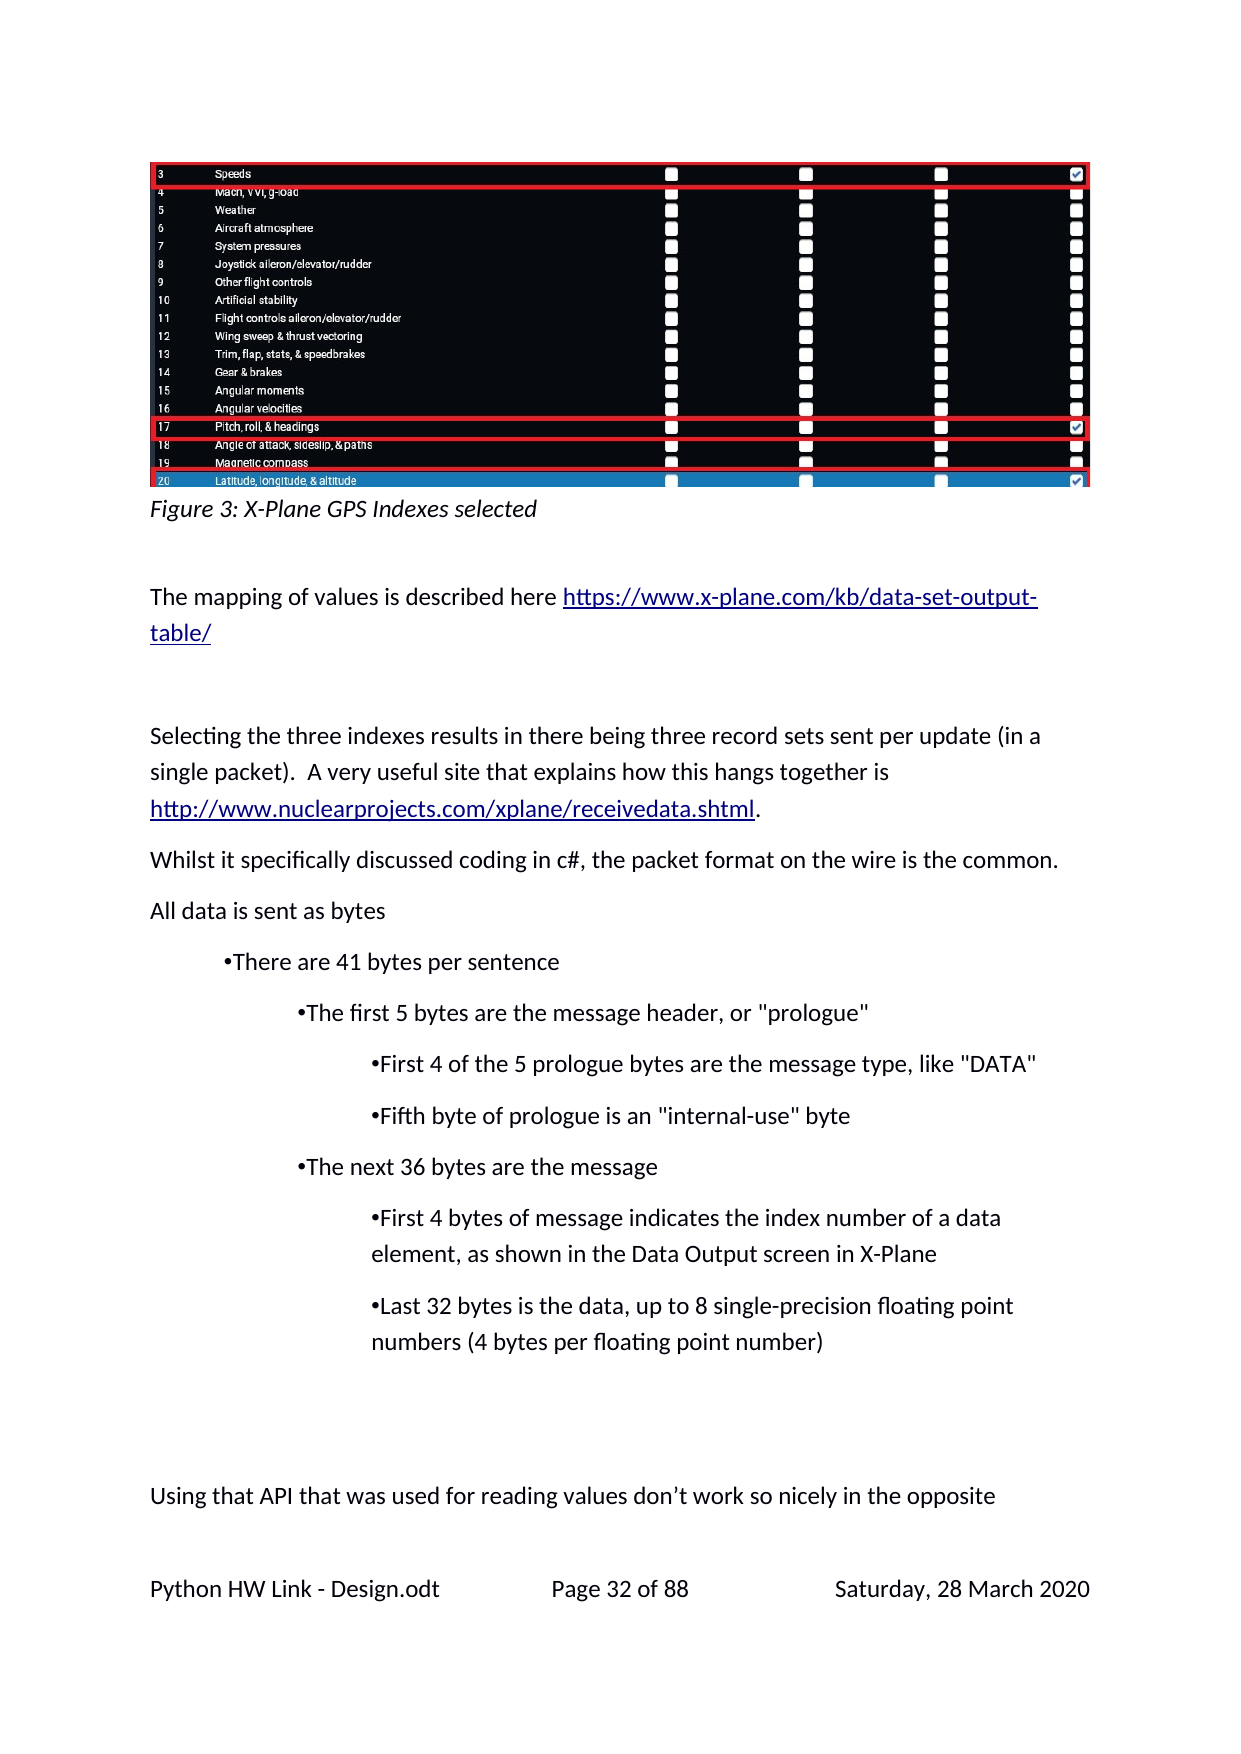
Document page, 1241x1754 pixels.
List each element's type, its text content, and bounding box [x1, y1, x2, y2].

list The first 5 bytes are the message header, or "prologue" [150, 997, 1090, 1028]
text The mapping of values is described here https://www.x-plane.com/kb/data-set-output-table/ [150, 581, 1090, 648]
text Selecting the three indexes results in there being three record sets sent per update (in a single packet). A very useful site that explains how this hangs together is http://www.nuclearprojects.com/xplane/receivedata.shtml. [150, 720, 1090, 823]
list The next 36 bytes are the message [150, 1151, 1090, 1181]
text Whilst it specifically discussed coding in c#, the packet format on the wire is the common. [150, 844, 1090, 874]
list First 4 of the 5 prologue bytes are the message type, like "DATA" [150, 1049, 1090, 1079]
list There are 41 bytes per sentence [150, 946, 1090, 977]
list First 4 bytes of message indicates the index number of a data element, as shown in the Data Output screen in X-Plane [150, 1202, 1090, 1269]
text All data is sent as bytes [150, 895, 1090, 926]
picture [150, 162, 1091, 487]
list Fifth byte of prologue is an "internal-use" byte [150, 1100, 1090, 1130]
list Last 32 bytes is the data, up to 8 single-precision floating point numbers (4 bytes per floating point number) [150, 1290, 1090, 1357]
text Using that API that was used for reading values don’t work so nicely in the opposite [150, 1480, 1090, 1510]
text Figure 3: X-Plane GPS Indexes selected [150, 487, 1090, 524]
